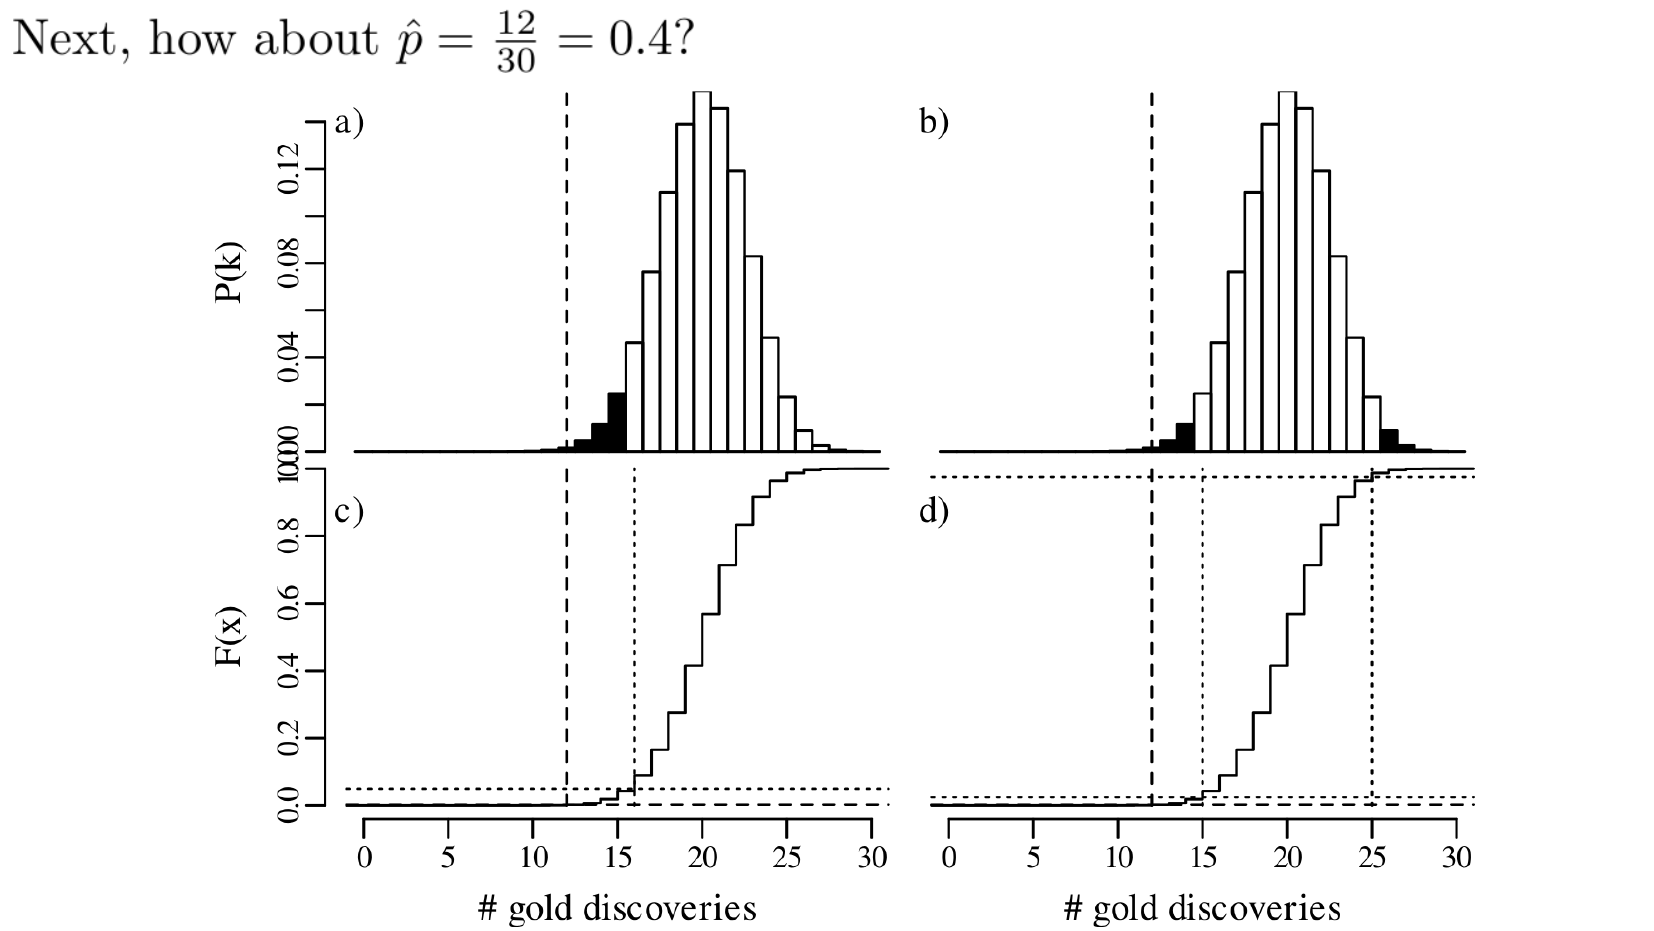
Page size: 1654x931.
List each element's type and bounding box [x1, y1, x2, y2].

picture [7, 0, 709, 83]
picture [188, 85, 1477, 927]
